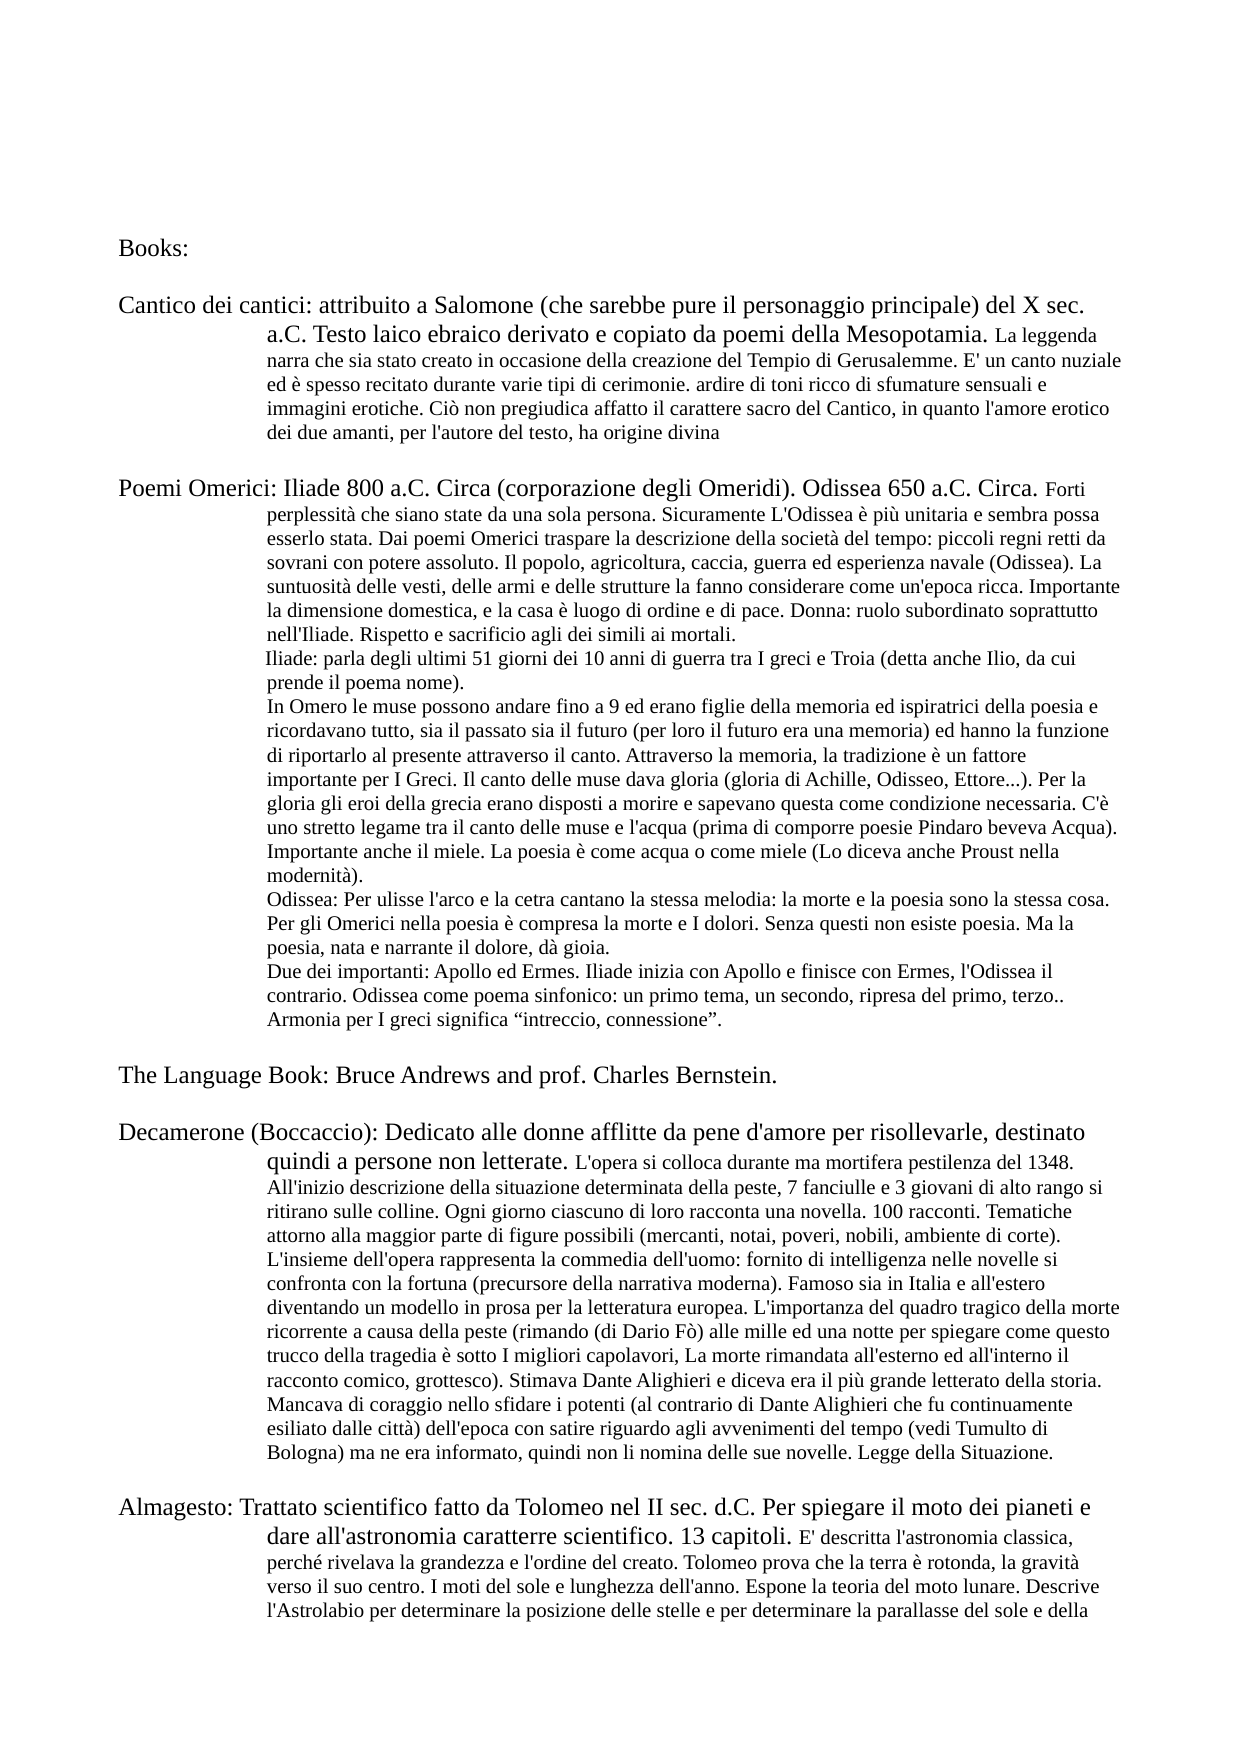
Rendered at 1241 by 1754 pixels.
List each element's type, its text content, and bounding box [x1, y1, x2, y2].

text Cantico dei cantici: attribuito a Salomone (che sarebbe pure il personaggio principale) del X sec. a.C. Testo laico ebraico derivato e copiato da poemi della Mesopotamia. La leggenda narra che sia stato creato in occasione della creazione del Tempio di Gerusalemme. E' un canto nuziale ed è spesso recitato durante varie tipi di cerimonie. ardire di toni ricco di sfumature sensuali e immagini erotiche. Ciò non pregiudica affatto il carattere sacro del Cantico, in quanto l'amore erotico dei due amanti, per l'autore del testo, ha origine divina [118, 291, 1122, 444]
text Poemi Omerici: Iliade 800 a.C. Circa (corporazione degli Omeridi). Odissea 650 a.C. Circa. Forti perplessità che siano state da una sola persona. Sicuramente L'Odissea è più unitaria e sembra possa esserlo stata. Dai poemi Omerici traspare la descrizione della società del tempo: piccoli regni retti da sovrani con potere assoluto. Il popolo, agricoltura, caccia, guerra ed esperienza navale (Odissea). La suntuosità delle vesti, delle armi e delle strutture la fanno considerare come un'epoca ricca. Importante la dimensione domestica, e la casa è luogo di ordine e di pace. Donna: ruolo subordinato soprattutto nell'Iliade. Rispetto e sacrificio agli dei simili ai mortali. [118, 473, 1122, 646]
text The Language Book: Bruce Andrews and prof. Charles Bernstein. [118, 1060, 1122, 1089]
text Almagesto: Trattato scientifico fatto da Tolomeo nel II sec. d.C. Per spiegare il moto dei pianeti e dare all'astronomia caratterre scientifico. 13 capitoli. E' descritta l'astronomia classica, perché rivelava la grandezza e l'ordine del creato. Tolomeo prova che la terra è rotonda, la gravità verso il suo centro. I moti del sole e lunghezza dell'anno. Espone la teoria del moto lunare. Descrive l'Astrolabio per determinare la posizione delle stelle e per determinare la parallasse del sole e della [118, 1492, 1122, 1622]
text Books: [118, 233, 1122, 262]
text Decamerone (Boccaccio): Dedicato alle donne afflitte da pene d'amore per risollevarle, destinato quindi a persone non letterate. L'opera si colloca durante ma mortifera pestilenza del 1348. All'inizio descrizione della situazione determinata della peste, 7 fanciulle e 3 giovani di alto rango si ritirano sulle colline. Ogni giorno ciascuno di loro racconta una novella. 100 racconti. Tematiche attorno alla maggior parte di figure possibili (mercanti, notai, poveri, nobili, ambiente di corte). L'insieme dell'opera rappresenta la commedia dell'uomo: fornito di intelligenza nelle novelle si confronta con la fortuna (precursore della narrativa moderna). Famoso sia in Italia e all'estero diventando un modello in prosa per la letteratura europea. L'importanza del quadro tragico della morte ricorrente a causa della peste (rimando (di Dario Fò) alle mille ed una notte per spiegare come questo trucco della tragedia è sotto I migliori capolavori, La morte rimandata all'esterno ed all'interno il racconto comico, grottesco). Stimava Dante Alighieri e diceva era il più grande letterato della storia. Mancava di coraggio nello sfidare i potenti (al contrario di Dante Alighieri che fu continuamente esiliato dalle città) dell'epoca con satire riguardo agli avvenimenti del tempo (vedi Tumulto di Bologna) ma ne era informato, quindi non li nomina delle sue novelle. Legge della Situazione. [118, 1117, 1122, 1464]
text Odissea: Per ulisse l'arco e la cetra cantano la stessa melodia: la morte e la poesia sono la stessa cosa. Per gli Omerici nella poesia è compresa la morte e I dolori. Senza questi non esiste poesia. Ma la poesia, nata e narrante il dolore, dà gioia. [265, 887, 1122, 959]
text Iliade: parla degli ultimi 51 giorni dei 10 anni di guerra tra I greci e Troia (detta anche Ilio, da cui prende il poema nome). [265, 646, 1122, 694]
text Due dei importanti: Apollo ed Ermes. Iliade inizia con Apollo e finisce con Ermes, l'Odissea il contrario. Odissea come poema sinfonico: un primo tema, un secondo, ripresa del primo, terzo.. Armonia per I greci significa “intreccio, connessione”. [265, 959, 1122, 1031]
text In Omero le muse possono andare fino a 9 ed erano figlie della memoria ed ispiratrici della poesia e ricordavano tutto, sia il passato sia il futuro (per loro il futuro era una memoria) ed hanno la funzione di riportarlo al presente attraverso il canto. Attraverso la memoria, la tradizione è un fattore importante per I Greci. Il canto delle muse dava gloria (gloria di Achille, Odisseo, Ettore...). Per la gloria gli eroi della grecia erano disposti a morire e sapevano questa come condizione necessaria. C'è uno stretto legame tra il canto delle muse e l'acqua (prima di comporre poesie Pindaro beveva Acqua). Importante anche il miele. La poesia è come acqua o come miele (Lo diceva anche Proust nella modernità). [265, 694, 1122, 887]
